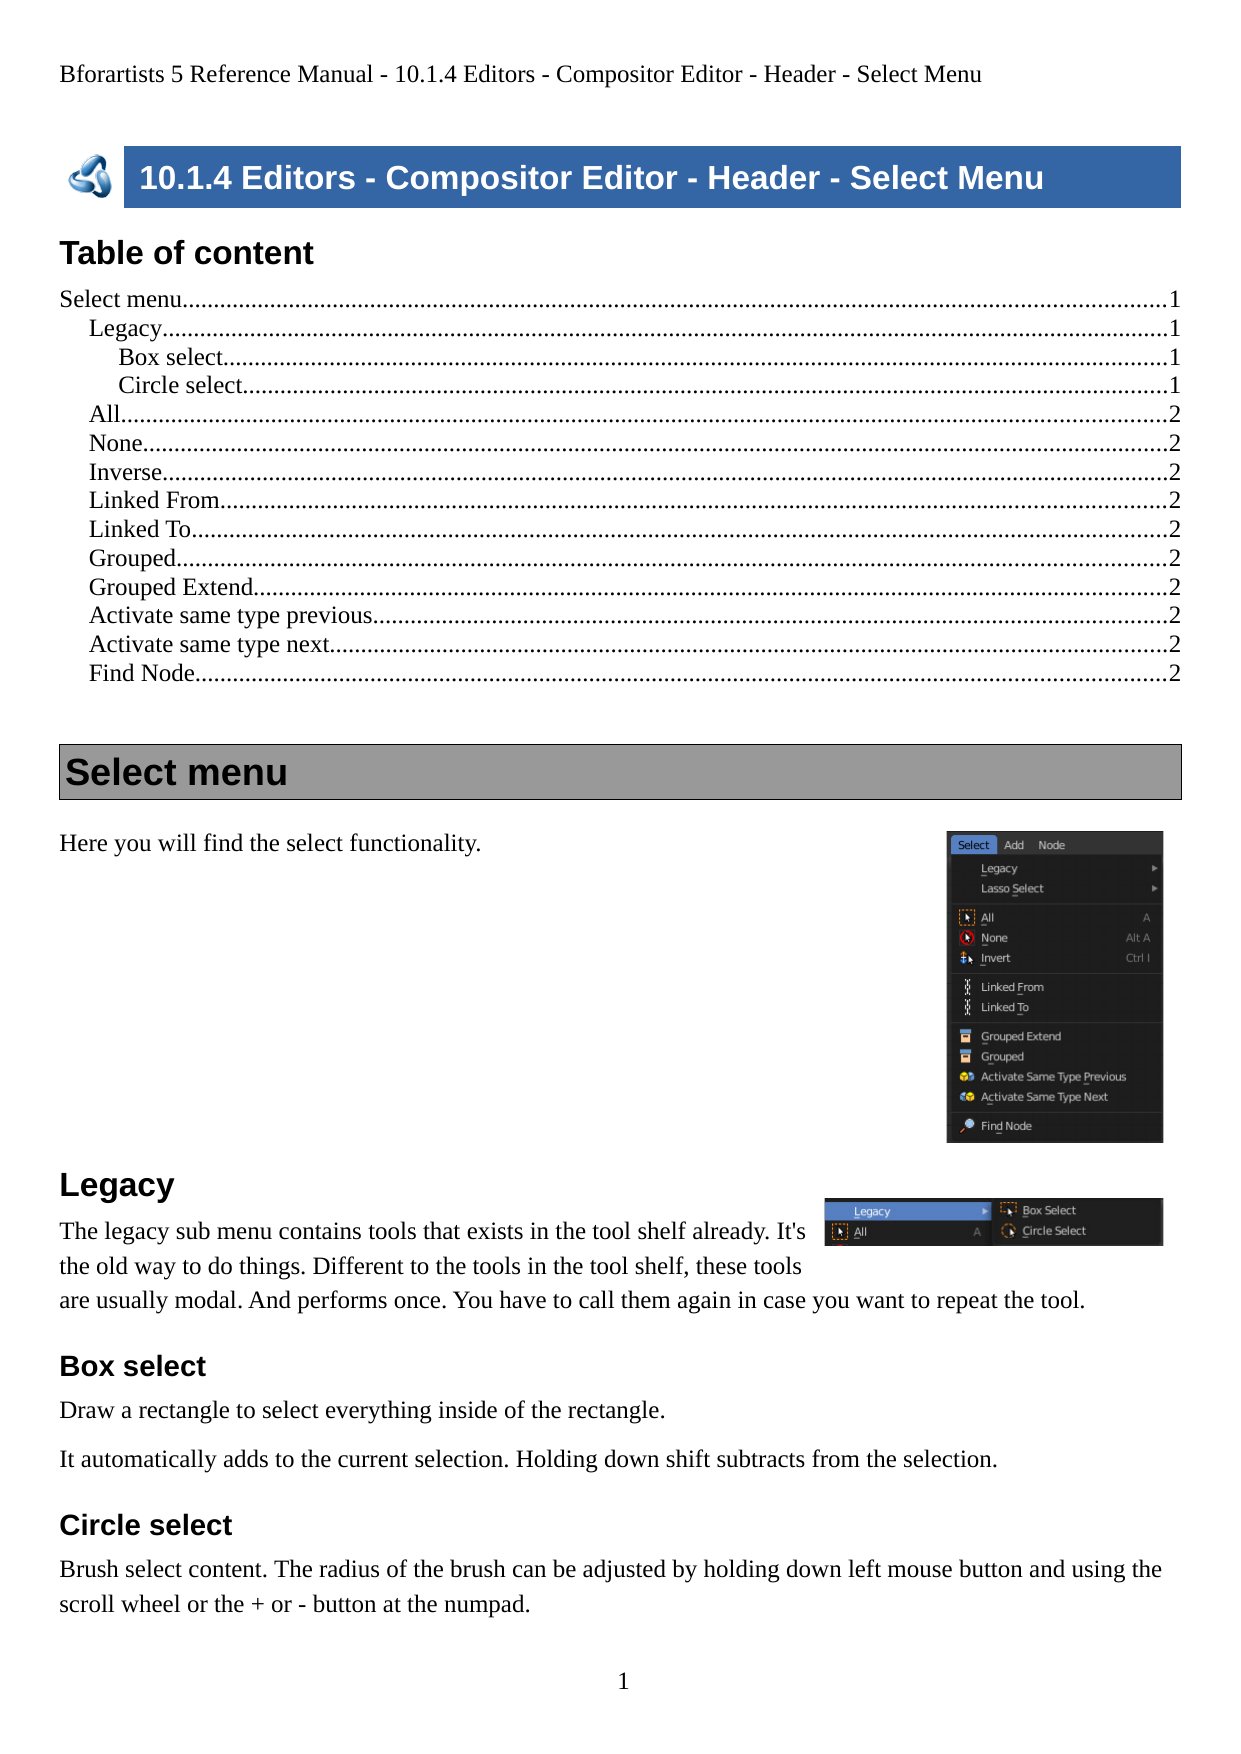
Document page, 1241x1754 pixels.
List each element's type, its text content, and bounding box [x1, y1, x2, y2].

subtitle Legacy [59, 1165, 1181, 1204]
text Activate same type next 2 [88, 629, 1181, 658]
text Select menu 1 [59, 284, 1181, 313]
text Inverse 2 [88, 457, 1181, 485]
text Grouped 2 [88, 543, 1181, 572]
text Find Node 2 [88, 658, 1181, 687]
text The legacy sub menu contains tools that exists in the tool shelf already. It's the old way to do things. Different to the tools in the tool shelf, these tools are usually modal. And performs once. You have to call them again in case you want to repeat the tool. [59, 1216, 1181, 1314]
text Legacy 1 [88, 313, 1181, 342]
table_header 10.1.4 Editors - Compositor Editor - Header - Select Menu [124, 146, 1181, 208]
text All 2 [88, 399, 1181, 428]
text Linked To 2 [88, 514, 1181, 543]
text It automatically adds to the current selection. Holding down shift subtracts from the selection. [59, 1444, 1181, 1473]
text None 2 [88, 428, 1181, 457]
table_header [59, 146, 124, 208]
text Circle select 1 [118, 370, 1181, 399]
subtitle Box select [59, 1349, 1181, 1383]
subtitle Circle select [59, 1508, 1181, 1542]
subtitle Table of content [59, 233, 1181, 272]
table_header Select menu [60, 745, 1181, 799]
text Linked From 2 [88, 485, 1181, 514]
picture [65, 152, 114, 201]
text Here you will find the select functionality. [59, 828, 1181, 857]
text Grouped Extend 2 [88, 572, 1181, 600]
text Activate same type previous 2 [88, 600, 1181, 629]
text Box select 1 [118, 342, 1181, 370]
picture [946, 831, 1164, 1143]
text Brush select content. The radius of the brush can be adjusted by holding down left mouse button and using the scroll wheel or the + or - button at the numpad. [59, 1554, 1181, 1617]
text Draw a rectangle to select everything inside of the rectangle. [59, 1395, 1181, 1424]
picture [824, 1198, 1164, 1246]
